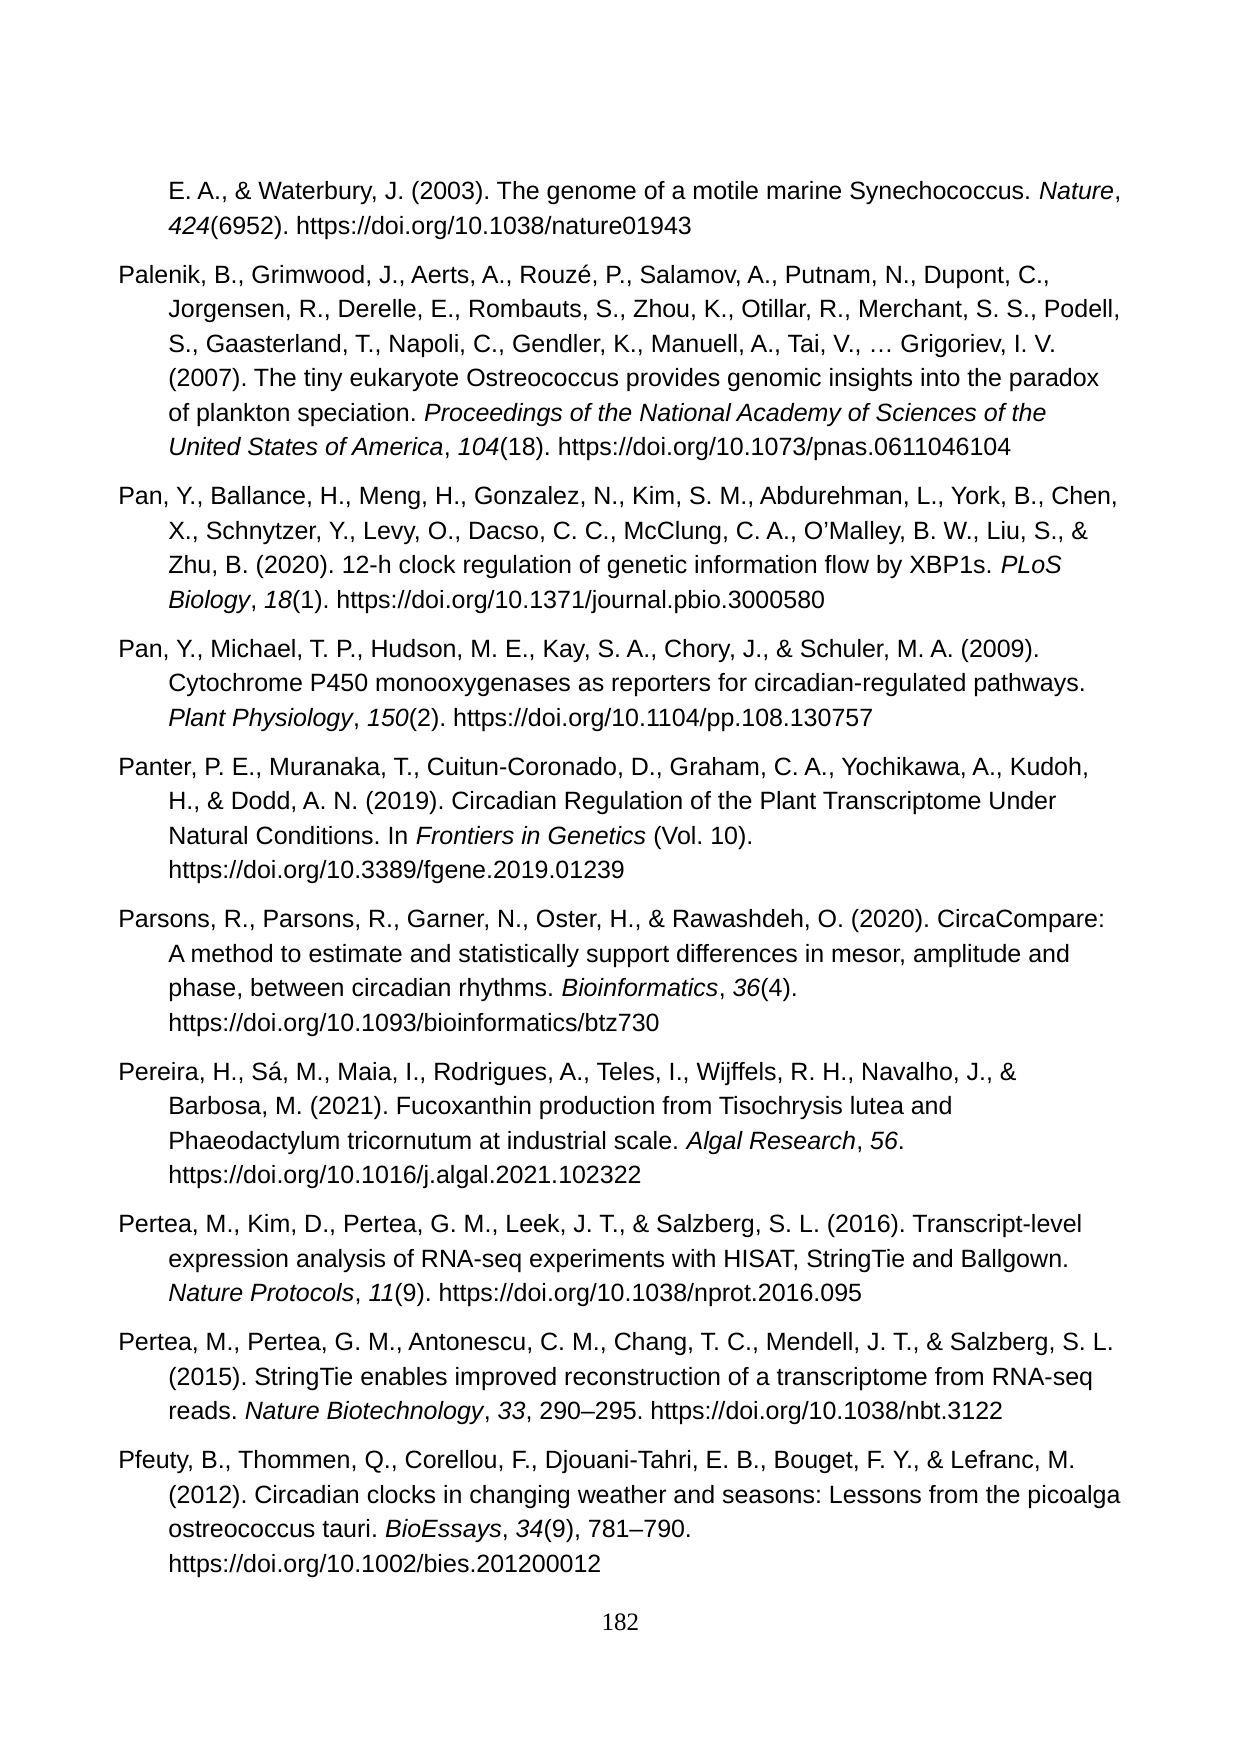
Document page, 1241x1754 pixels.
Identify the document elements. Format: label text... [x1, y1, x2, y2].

text Panter, P. E., Muranaka, T., Cuitun-Coronado, D., Graham, C. A., Yochikawa, A., Kudoh, H., & Dodd, A. N. (2019). Circadian Regulation of the Plant Transcriptome Under Natural Conditions. In Frontiers in Genetics (Vol. 10). https://doi.org/10.3389/fgene.2019.01239 [118, 752, 1122, 884]
text Pfeuty, B., Thommen, Q., Corellou, F., Djouani-Tahri, E. B., Bouget, F. Y., & Lefranc, M. (2012). Circadian clocks in changing weather and seasons: Lessons from the picoalga ostreococcus tauri. BioEssays, 34(9), 781–790. https://doi.org/10.1002/bies.201200012 [118, 1445, 1122, 1578]
text Pan, Y., Ballance, H., Meng, H., Gonzalez, N., Kim, S. M., Abdurehman, L., York, B., Chen, X., Schnytzer, Y., Levy, O., Dacso, C. C., McClung, C. A., O’Malley, B. W., Liu, S., & Zhu, B. (2020). 12-h clock regulation of genetic information flow by XBP1s. PLoS Biology, 18(1). https://doi.org/10.1371/journal.pbio.3000580 [118, 481, 1122, 613]
text Pan, Y., Michael, T. P., Hudson, M. E., Kay, S. A., Chory, J., & Schuler, M. A. (2009). Cytochrome P450 monooxygenases as reporters for circadian-regulated pathways. Plant Physiology, 150(2). https://doi.org/10.1104/pp.108.130757 [118, 634, 1122, 732]
text E. A., & Waterbury, J. (2003). The genome of a motile marine Synechococcus. Nature, 424(6952). https://doi.org/10.1038/nature01943 [118, 176, 1122, 239]
text Parsons, R., Parsons, R., Garner, N., Oster, H., & Rawashdeh, O. (2020). CircaCompare: A method to estimate and statistically support differences in mesor, amplitude and phase, between circadian rhythms. Bioinformatics, 36(4). https://doi.org/10.1093/bioinformatics/btz730 [118, 904, 1122, 1037]
text Pertea, M., Pertea, G. M., Antonescu, C. M., Chang, T. C., Mendell, J. T., & Salzberg, S. L. (2015). StringTie enables improved reconstruction of a transcriptome from RNA-seq reads. Nature Biotechnology, 33, 290–295. https://doi.org/10.1038/nbt.3122 [118, 1327, 1122, 1425]
text Pereira, H., Sá, M., Maia, I., Rodrigues, A., Teles, I., Wijffels, R. H., Navalho, J., & Barbosa, M. (2021). Fucoxanthin production from Tisochrysis lutea and Phaeodactylum tricornutum at industrial scale. Algal Research, 56. https://doi.org/10.1016/j.algal.2021.102322 [118, 1057, 1122, 1189]
text Pertea, M., Kim, D., Pertea, G. M., Leek, J. T., & Salzberg, S. L. (2016). Transcript-level expression analysis of RNA-seq experiments with HISAT, StringTie and Ballgown. Nature Protocols, 11(9). https://doi.org/10.1038/nprot.2016.095 [118, 1209, 1122, 1307]
text Palenik, B., Grimwood, J., Aerts, A., Rouzé, P., Salamov, A., Putnam, N., Dupont, C., Jorgensen, R., Derelle, E., Rombauts, S., Zhou, K., Otillar, R., Merchant, S. S., Podell, S., Gaasterland, T., Napoli, C., Gendler, K., Manuell, A., Tai, V., … Grigoriev, I. V. (2007). The tiny eukaryote Ostreococcus provides genomic insights into the paradox of plankton speciation. Proceedings of the National Academy of Sciences of the United States of America, 104(18). https://doi.org/10.1073/pnas.0611046104 [118, 260, 1122, 461]
